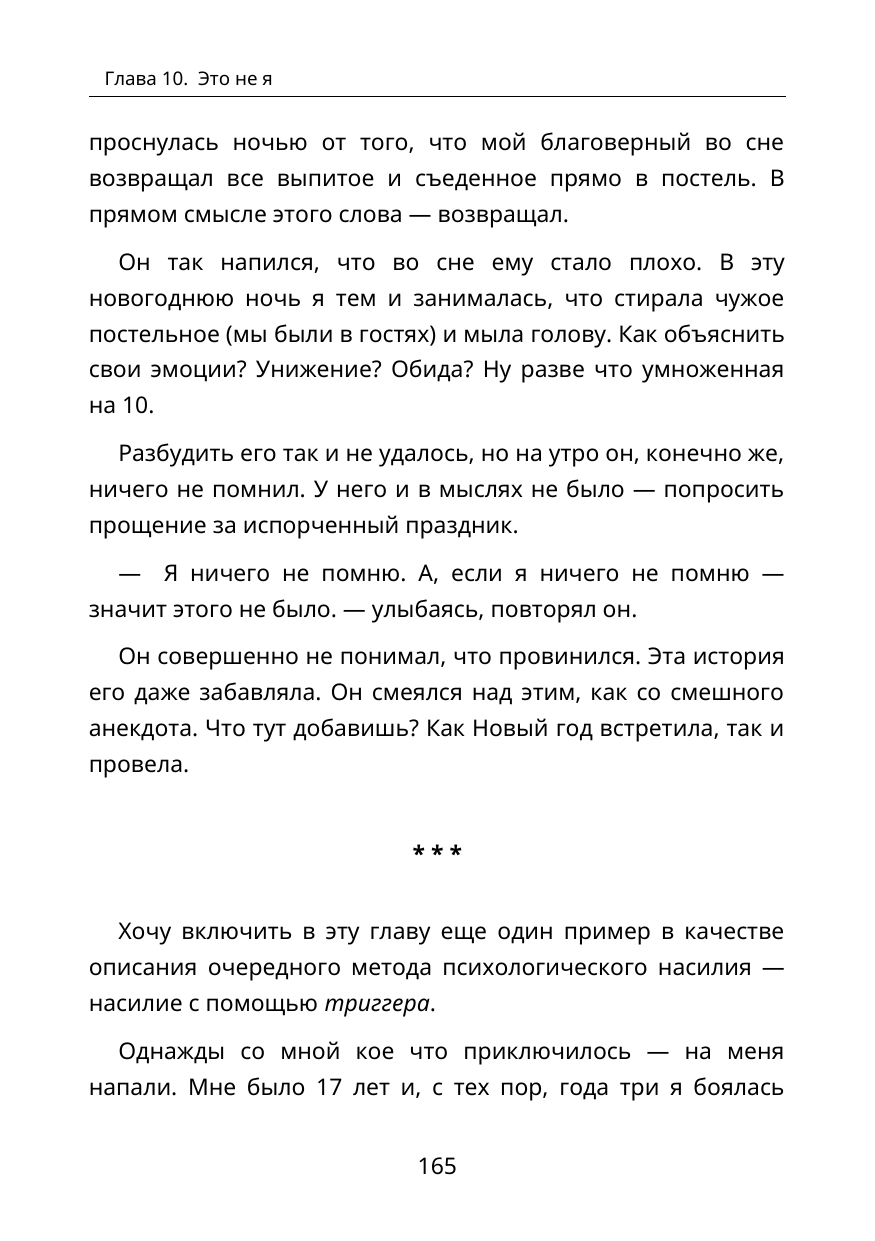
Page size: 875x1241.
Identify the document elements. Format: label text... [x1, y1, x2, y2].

list Я ничего не помню. А, если я ничего не помню — значит этого не было. — улыбаясь, повторял он. [88, 557, 786, 624]
text Он так напился, что во сне ему стало плохо. В эту новогоднюю ночь я тем и занималась, что стирала чужое постельное (мы были в гостях) и мыла голову. Как объяснить свои эмоции? Унижение? Обида? Ну разве что умноженная на 10. [88, 246, 786, 421]
subtitle * * * [88, 837, 786, 869]
text Разбудить его так и не удалось, но на утро он, конечно же, ничего не помнил. У него и в мыслях не было — попросить прощение за испорченный праздник. [88, 437, 786, 540]
text Он совершенно не понимал, что провинился. Эта история его даже забавляла. Он смеялся над этим, как со смешного анекдота. Что тут добавишь? Как Новый год встретила, так и провела. [88, 640, 786, 779]
text Однажды со мной кое что приключилось — на меня напали. Мне было 17 лет и, с тех пор, года три я боялась [88, 1035, 786, 1102]
text Хочу включить в эту главу еще один пример в качестве описания очередного метода психологического насилия — насилие с помощью триггера. [88, 915, 786, 1018]
text проснулась ночью от того, что мой благоверный во сне возвращал все выпитое и съеденное прямо в постель. В прямом смысле этого слова — возвращал. [88, 126, 786, 229]
